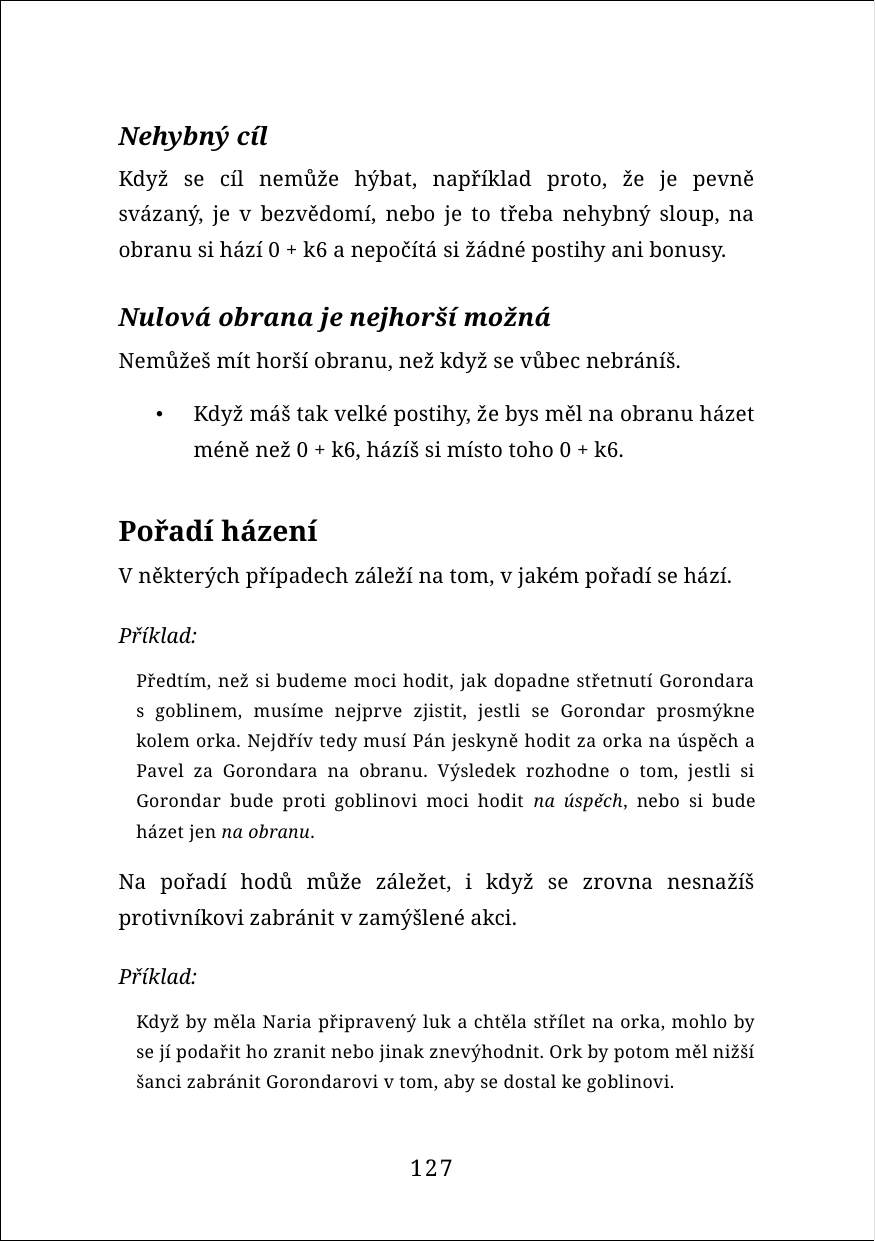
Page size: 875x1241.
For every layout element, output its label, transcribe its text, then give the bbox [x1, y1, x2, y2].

subtitle Pořadí házení [118, 512, 756, 550]
text Příklad: [118, 621, 756, 649]
subtitle Nehybný cíl [118, 118, 756, 152]
text Předtím, než si budeme moci hodit, jak dopadne střetnutí Gorondara s goblinem, musíme nejprve zjistit, jestli se Gorondar prosmýkne kolem orka. Nejdřív tedy musí Pán jeskyně hodit za orka na úspěch a Pavel za Gorondara na obranu. Výsledek rozhodne o tom, jestli si Gorondar bude proti goblinovi moci hodit na úspěch, nebo si bude házet jen na obranu. [136, 668, 756, 843]
list Když máš tak velké postihy, že bys měl na obranu házet méně než 0 + k6, házíš si místo toho 0 + k6. [156, 399, 756, 463]
text Na pořadí hodů může záležet, i když se zrovna nesnažíš protivníkovi zabránit v zamýšlené akci. [118, 867, 756, 931]
text Když by měla Naria připravený luk a chtěla střílet na orka, mohlo by se jí podařit ho zranit nebo jinak znevýhodnit. Ork by potom měl nižší šanci zabránit Gorondarovi v tom, aby se dostal ke goblinovi. [136, 1009, 756, 1094]
text Nemůžeš mít horší obranu, než když se vůbec nebráníš. [118, 346, 756, 374]
text Když se cíl nemůže hýbat, například proto, že je pevně svázaný, je v bezvědomí, nebo je to třeba nehybný sloup, na obranu si hází 0 + k6 a nepočítá si žádné postihy ani bonusy. [118, 164, 756, 263]
subtitle Nulová obrana je nejhorší možná [118, 300, 756, 334]
text V některých případech záleží na tom, v jakém pořadí se hází. [118, 562, 756, 590]
text Příklad: [118, 962, 756, 990]
